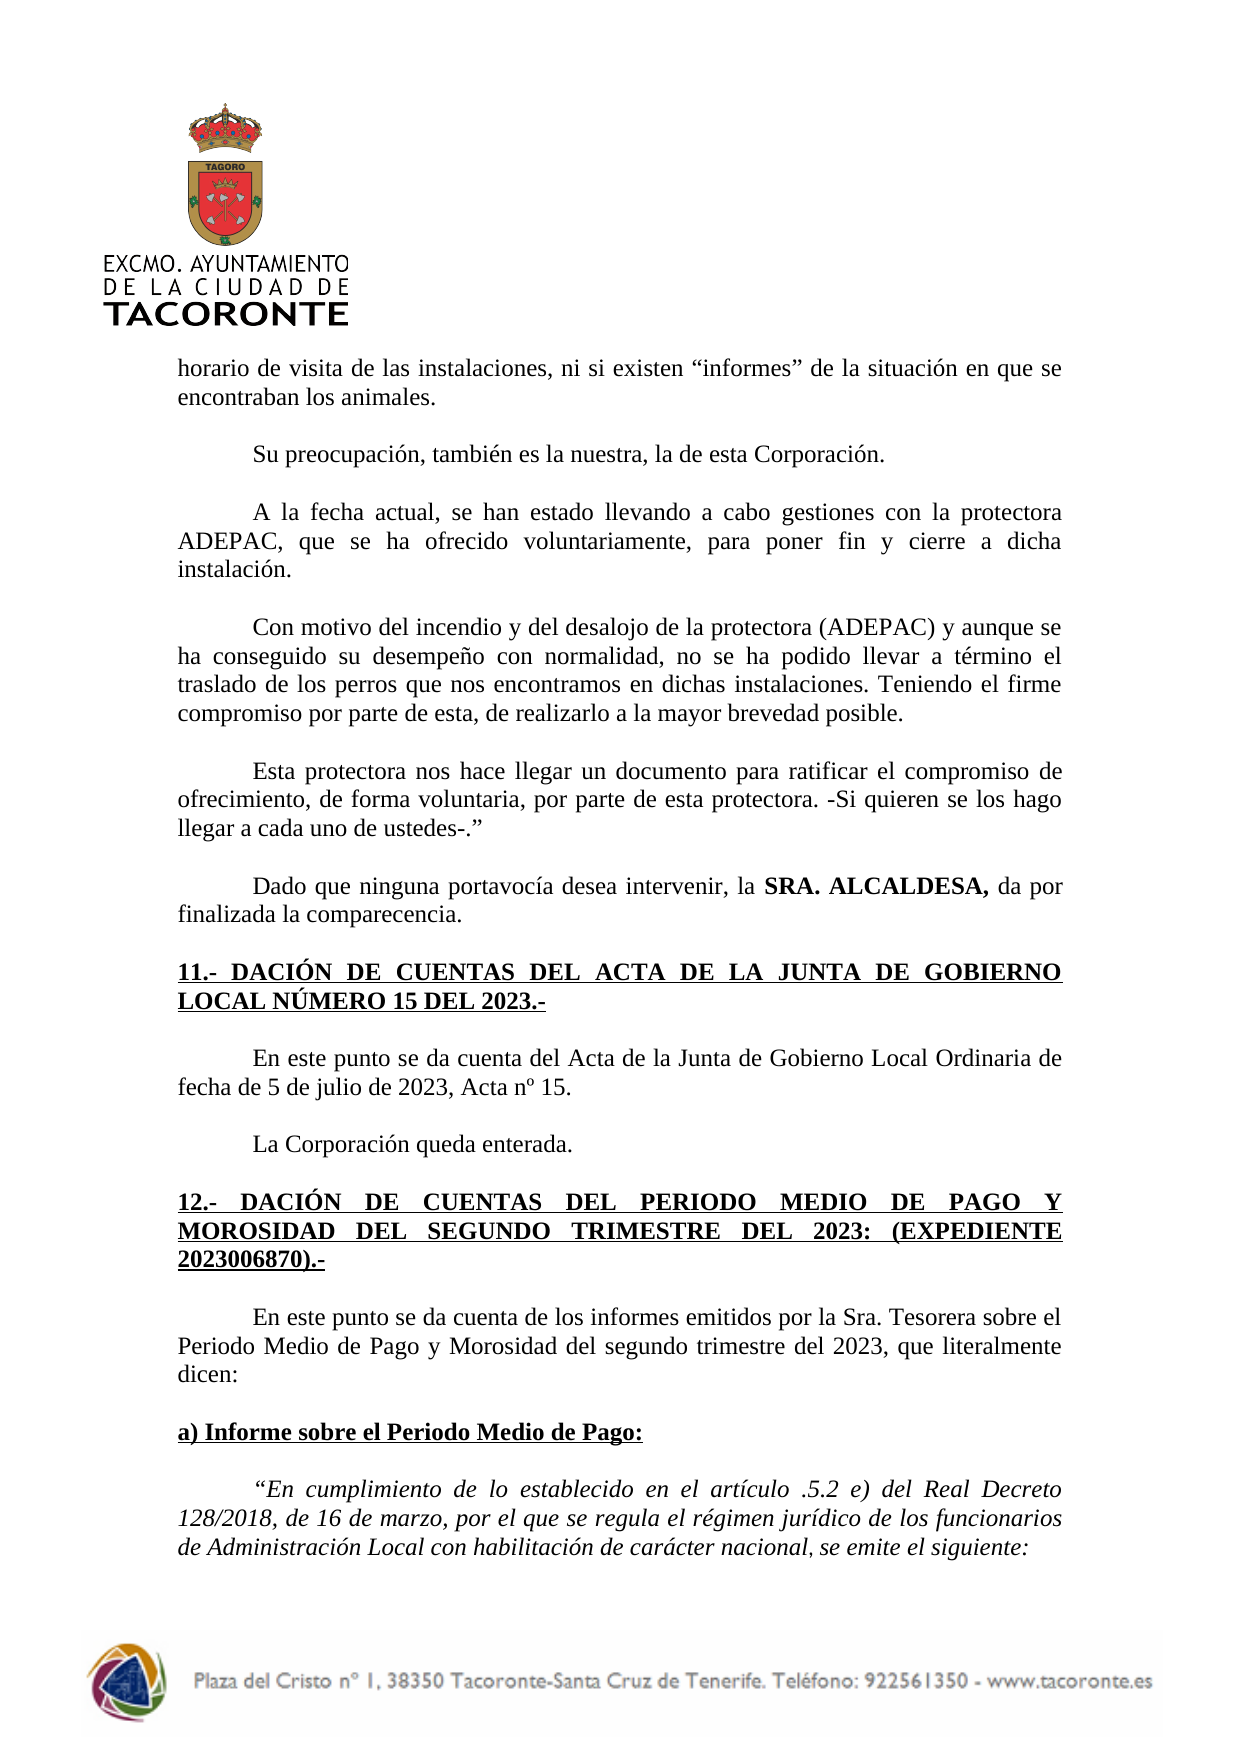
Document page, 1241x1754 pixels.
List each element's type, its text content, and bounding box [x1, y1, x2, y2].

text 12.- DACIÓN DE CUENTAS DEL PERIODO MEDIO DE PAGO Y [177, 1187, 1063, 1212]
text LOCAL NÚMERO 15 DEL 2023.- [177, 983, 1063, 1014]
text A la fecha actual, se han estado llevando a cabo gestiones con la protectora ADEPAC, que se ha ofrecido voluntariamente, para poner fin y cierre a dicha instalación. [177, 497, 1063, 583]
text Con motivo del incendio y del desalojo de la protectora (ADEPAC) y aunque se ha conseguido su desempeño con normalidad, no se ha podido llevar a término el traslado de los perros que nos encontramos en dichas instalaciones. Teniendo el firme compromiso por parte de esta, de realizarlo a la mayor brevedad posible. [177, 612, 1063, 727]
text 11.- DACIÓN DE CUENTAS DEL ACTA DE LA JUNTA DE GOBIERNO [177, 957, 1063, 982]
text horario de visita de las instalaciones, ni si existen “informes” de la situación en que se encontraban los animales. [177, 353, 1063, 411]
text a) Informe sobre el Periodo Medio de Pago: [177, 1417, 1063, 1446]
text Dado que ninguna portavocía desea intervenir, la SRA. ALCALDESA, da por finalizada la comparecencia. [177, 871, 1063, 928]
text En este punto se da cuenta de los informes emitidos por la Sra. Tesorera sobre el Periodo Medio de Pago y Morosidad del segundo trimestre del 2023, que literalmente dicen: [177, 1302, 1063, 1388]
text “En cumplimiento de lo establecido en el artículo .5.2 e) del Real Decreto 128/2018, de 16 de marzo, por el que se regula el régimen jurídico de los funcionarios de Administración Local con habilitación de carácter nacional, se emite el siguiente: [177, 1474, 1063, 1561]
text MOROSIDAD DEL SEGUNDO TRIMESTRE DEL 2023: (EXPEDIENTE [177, 1213, 1063, 1241]
text En este punto se da cuenta del Acta de la Junta de Gobierno Local Ordinaria de fecha de 5 de julio de 2023, Acta nº 15. [177, 1043, 1063, 1101]
picture [80, 1630, 1163, 1737]
text La Corporación queda enterada. [177, 1129, 1063, 1158]
text Esta protectora nos hace llegar un documento para ratificar el compromiso de ofrecimiento, de forma voluntaria, por parte de esta protectora. -Si quieren se los hago llegar a cada uno de ustedes-.” [177, 756, 1063, 842]
text Su preocupación, también es la nuestra, la de esta Corporación. [177, 439, 1063, 468]
text 2023006870).- [177, 1242, 1063, 1273]
picture [103, 103, 348, 326]
